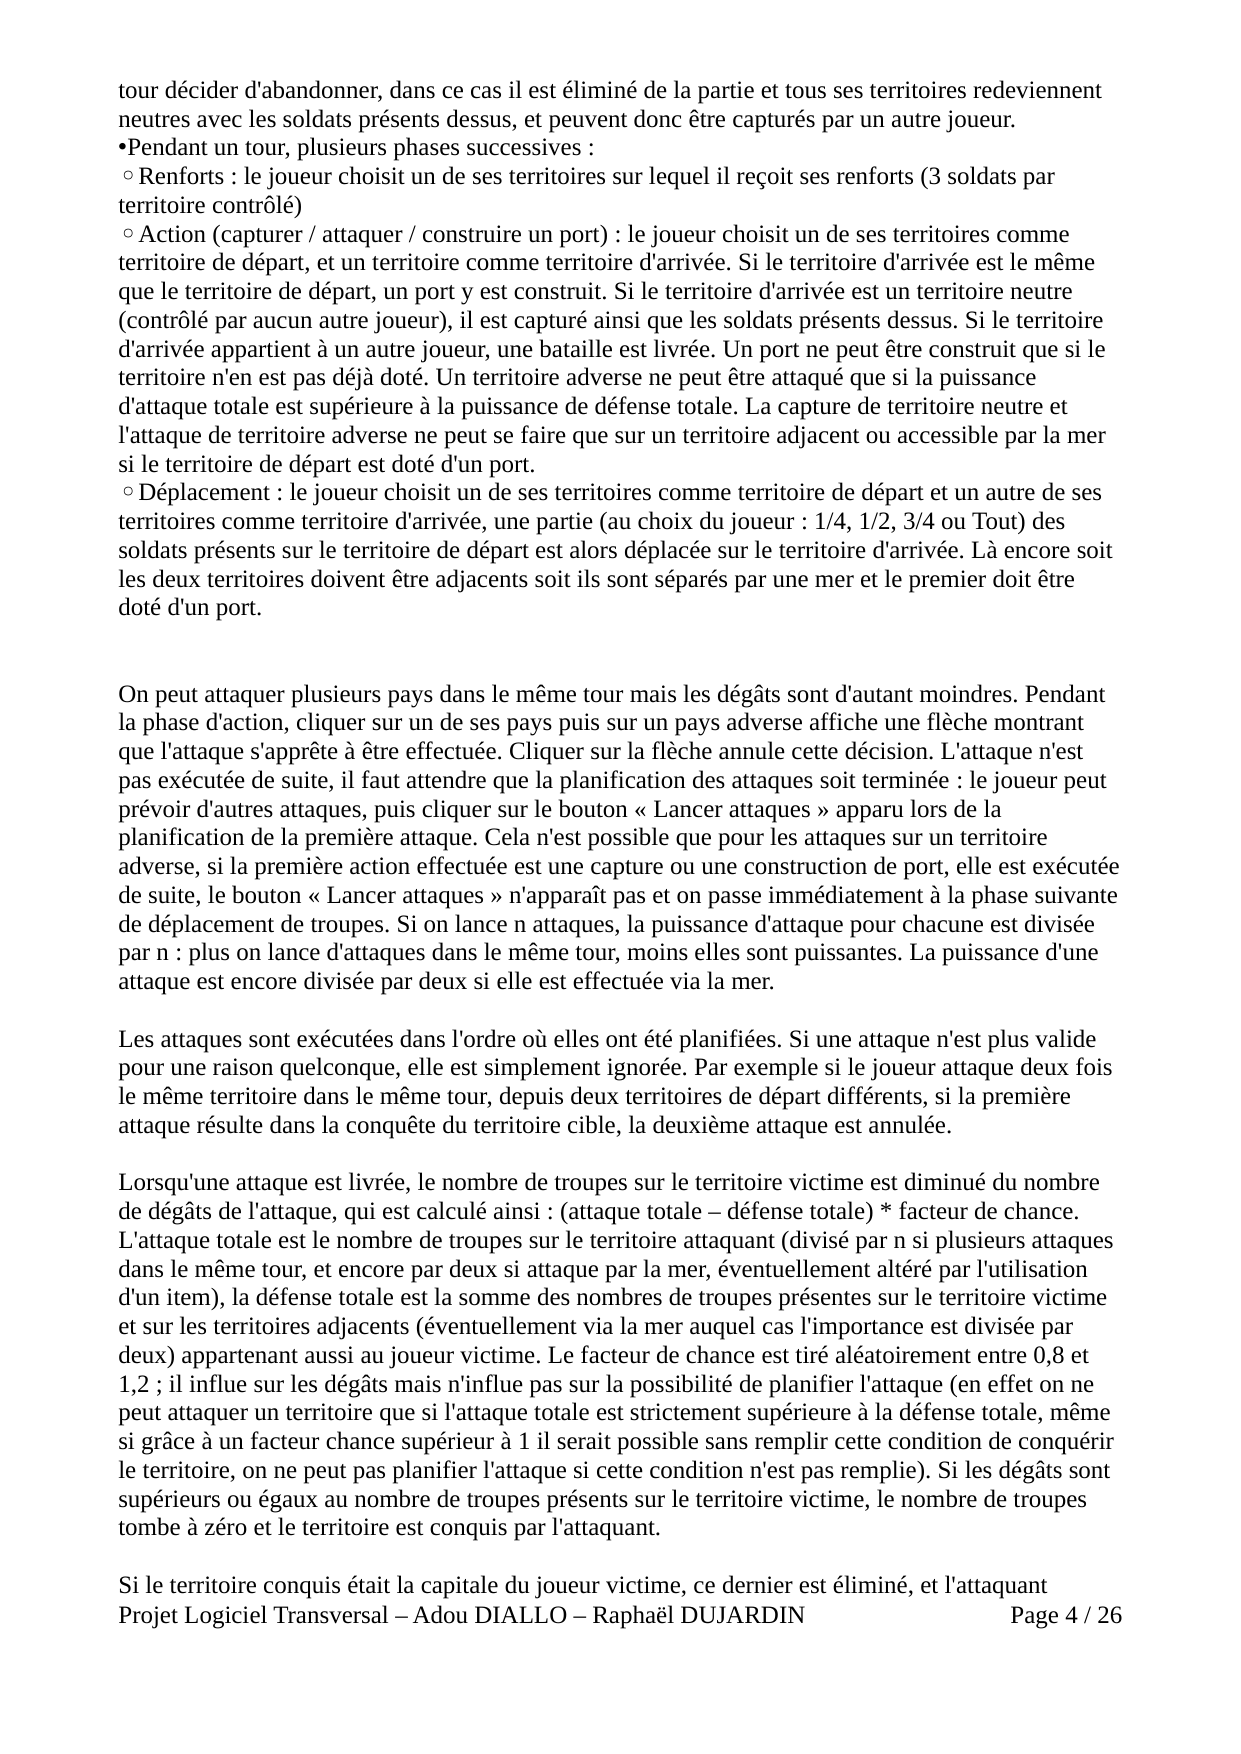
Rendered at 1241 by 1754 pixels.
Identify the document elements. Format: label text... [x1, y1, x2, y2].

list Renforts : le joueur choisit un de ses territoires sur lequel il reçoit ses renforts (3 soldats par territoire contrôlé) [118, 161, 1122, 219]
list Déplacement : le joueur choisit un de ses territoires comme territoire de départ et un autre de ses territoires comme territoire d'arrivée, une partie (au choix du joueur : 1/4, 1/2, 3/4 ou Tout) des soldats présents sur le territoire de départ est alors déplacée sur le territoire d'arrivée. Là encore soit les deux territoires doivent être adjacents soit ils sont séparés par une mer et le premier doit être doté d'un port. [118, 477, 1122, 621]
list Action (capturer / attaquer / construire un port) : le joueur choisit un de ses territoires comme territoire de départ, et un territoire comme territoire d'arrivée. Si le territoire d'arrivée est le même que le territoire de départ, un port y est construit. Si le territoire d'arrivée est un territoire neutre (contrôlé par aucun autre joueur), il est capturé ainsi que les soldats présents dessus. Si le territoire d'arrivée appartient à un autre joueur, une bataille est livrée. Un port ne peut être construit que si le territoire n'en est pas déjà doté. Un territoire adverse ne peut être attaqué que si la puissance d'attaque totale est supérieure à la puissance de défense totale. La capture de territoire neutre et l'attaque de territoire adverse ne peut se faire que sur un territoire adjacent ou accessible par la mer si le territoire de départ est doté d'un port. [118, 219, 1122, 477]
list tour décider d'abandonner, dans ce cas il est éliminé de la partie et tous ses territoires redeviennent neutres avec les soldats présents dessus, et peuvent donc être capturés par un autre joueur. [118, 75, 1122, 132]
list Pendant un tour, plusieurs phases successives : [118, 132, 1122, 161]
text On peut attaquer plusieurs pays dans le même tour mais les dégâts sont d'autant moindres. Pendant la phase d'action, cliquer sur un de ses pays puis sur un pays adverse affiche une flèche montrant que l'attaque s'apprête à être effectuée. Cliquer sur la flèche annule cette décision. L'attaque n'est pas exécutée de suite, il faut attendre que la planification des attaques soit terminée : le joueur peut prévoir d'autres attaques, puis cliquer sur le bouton « Lancer attaques » apparu lors de la planification de la première attaque. Cela n'est possible que pour les attaques sur un territoire adverse, si la première action effectuée est une capture ou une construction de port, elle est exécutée de suite, le bouton « Lancer attaques » n'apparaît pas et on passe immédiatement à la phase suivante de déplacement de troupes. Si on lance n attaques, la puissance d'attaque pour chacune est divisée par n : plus on lance d'attaques dans le même tour, moins elles sont puissantes. La puissance d'une attaque est encore divisée par deux si elle est effectuée via la mer. [118, 679, 1122, 995]
text Lorsqu'une attaque est livrée, le nombre de troupes sur le territoire victime est diminué du nombre de dégâts de l'attaque, qui est calculé ainsi : (attaque totale – défense totale) * facteur de chance. L'attaque totale est le nombre de troupes sur le territoire attaquant (divisé par n si plusieurs attaques dans le même tour, et encore par deux si attaque par la mer, éventuellement altéré par l'utilisation d'un item), la défense totale est la somme des nombres de troupes présentes sur le territoire victime et sur les territoires adjacents (éventuellement via la mer auquel cas l'importance est divisée par deux) appartenant aussi au joueur victime. Le facteur de chance est tiré aléatoirement entre 0,8 et 1,2 ; il influe sur les dégâts mais n'influe pas sur la possibilité de planifier l'attaque (en effet on ne peut attaquer un territoire que si l'attaque totale est strictement supérieure à la défense totale, même si grâce à un facteur chance supérieur à 1 il serait possible sans remplir cette condition de conquérir le territoire, on ne peut pas planifier l'attaque si cette condition n'est pas remplie). Si les dégâts sont supérieurs ou égaux au nombre de troupes présents sur le territoire victime, le nombre de troupes tombe à zéro et le territoire est conquis par l'attaquant. [118, 1167, 1122, 1541]
text Les attaques sont exécutées dans l'ordre où elles ont été planifiées. Si une attaque n'est plus valide pour une raison quelconque, elle est simplement ignorée. Par exemple si le joueur attaque deux fois le même territoire dans le même tour, depuis deux territoires de départ différents, si la première attaque résulte dans la conquête du territoire cible, la deuxième attaque est annulée. [118, 1024, 1122, 1139]
text Si le territoire conquis était la capitale du joueur victime, ce dernier est éliminé, et l'attaquant [118, 1570, 1122, 1599]
